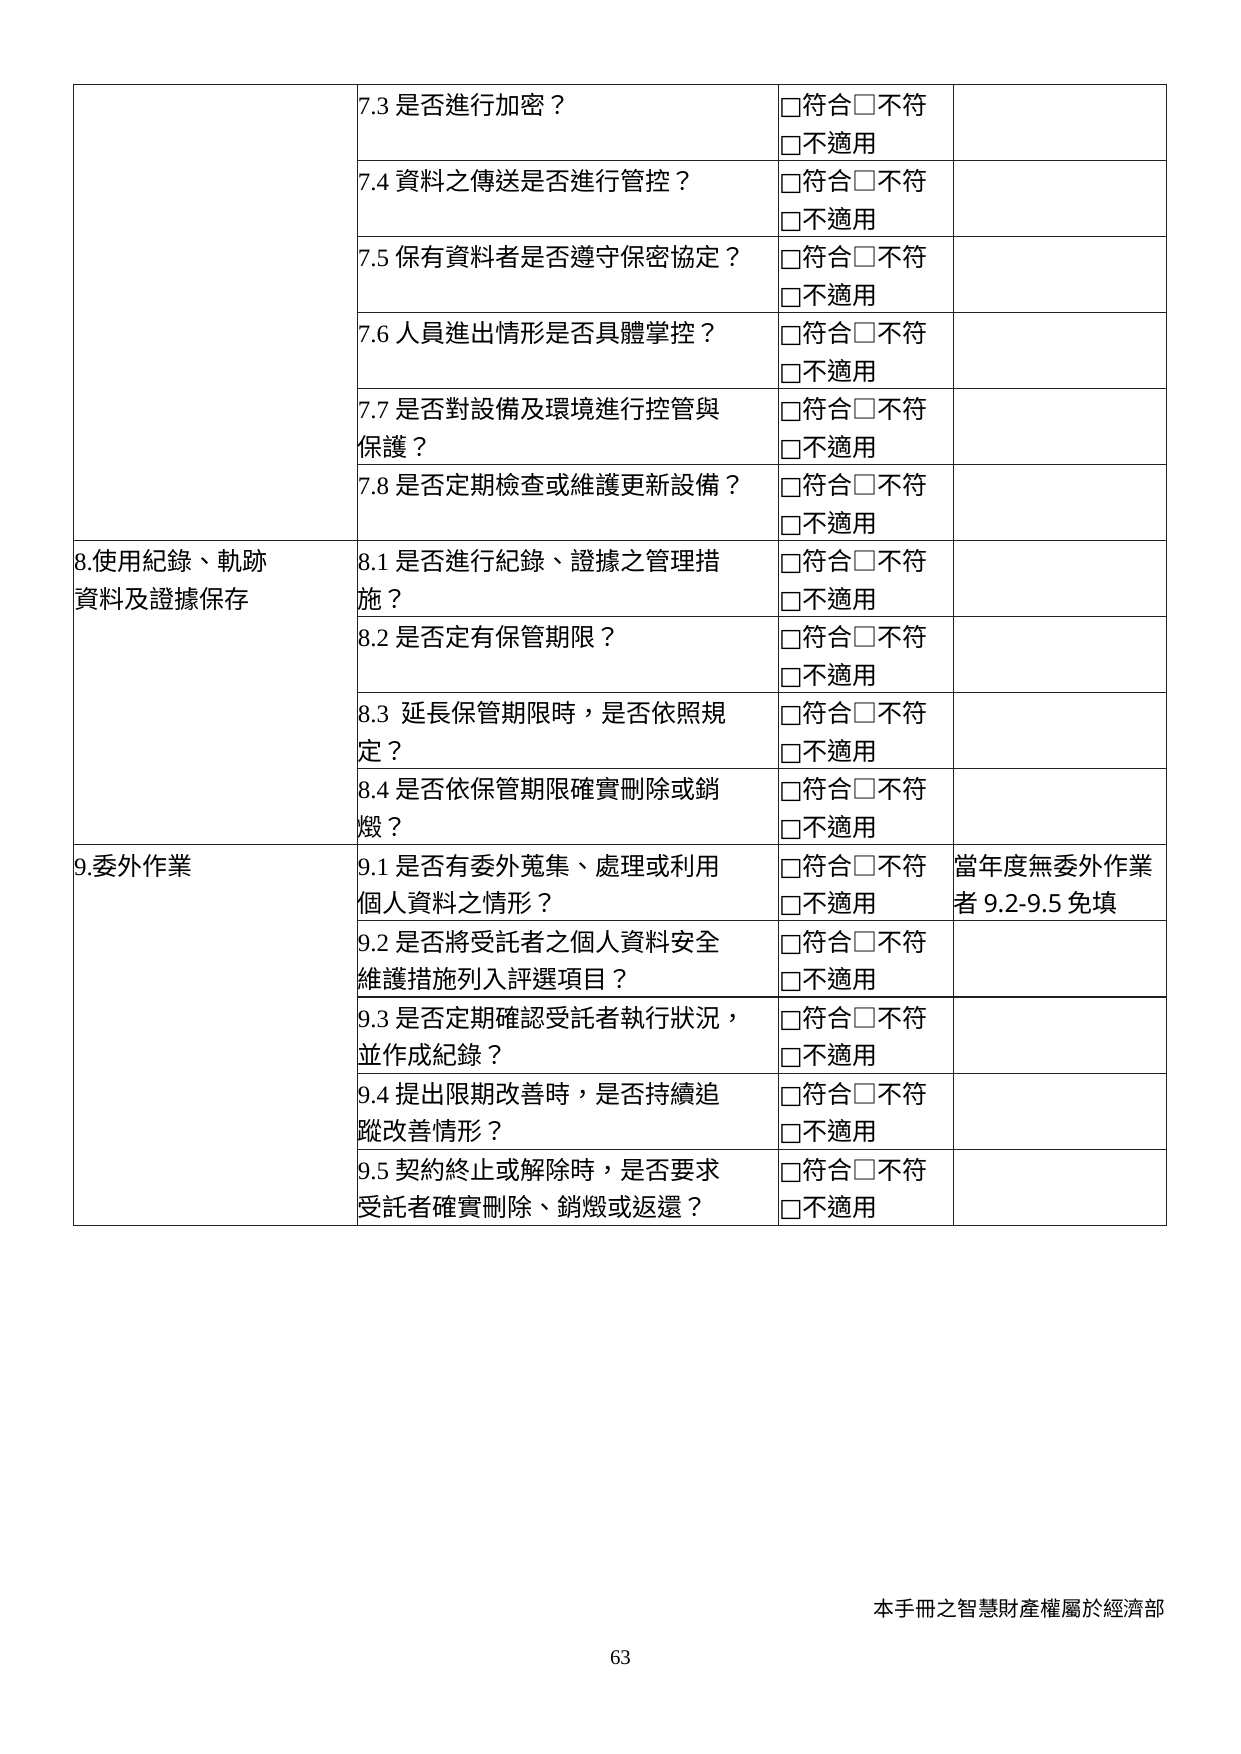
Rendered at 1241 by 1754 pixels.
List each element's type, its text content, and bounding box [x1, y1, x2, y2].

table_cell [954, 313, 1166, 388]
table_cell 9.3 是否定期確認受託者執行狀況， 並作成紀錄？ [358, 998, 778, 1072]
table_cell 當年度無委外作業 者9.2-9.5免填 [954, 845, 1166, 920]
table_cell [954, 693, 1166, 768]
table_cell [954, 161, 1166, 236]
table_cell □符合□不符 □不適用 [779, 1074, 953, 1148]
table_cell 7.4 資料之傳送是否進行管控？ [358, 161, 778, 236]
table_header [954, 85, 1166, 160]
table_cell [954, 998, 1166, 1072]
table_cell 7.5 保有資料者是否遵守保密協定？ [358, 237, 778, 312]
table_cell 8.使用紀錄、軌跡 資料及證據保存 [74, 541, 357, 844]
table_cell 7.6 人員進出情形是否具體掌控？ [358, 313, 778, 388]
table_cell [954, 617, 1166, 692]
table_cell 9.4 提出限期改善時，是否持續追 蹤改善情形？ [358, 1074, 778, 1148]
table_cell 8.2 是否定有保管期限？ [358, 617, 778, 692]
table_cell 8.1 是否進行紀錄、證據之管理措 施？ [358, 541, 778, 616]
table_cell [954, 1074, 1166, 1148]
table_cell □符合□不符 □不適用 [779, 921, 953, 996]
table_cell 7.7 是否對設備及環境進行控管與 保護？ [358, 389, 778, 464]
table_cell □符合□不符 □不適用 [779, 237, 953, 312]
table_cell [954, 1150, 1166, 1224]
table_cell □符合□不符 □不適用 [779, 998, 953, 1072]
table_cell 9.5 契約終止或解除時，是否要求 受託者確實刪除、銷燬或返還？ [358, 1150, 778, 1224]
table_cell □符合□不符 □不適用 [779, 161, 953, 236]
table_cell □符合□不符 □不適用 [779, 465, 953, 540]
table_cell □符合□不符 □不適用 [779, 693, 953, 768]
table_cell 9.2 是否將受託者之個人資料安全 維護措施列入評選項目？ [358, 921, 778, 996]
table_cell [954, 389, 1166, 464]
table_header [74, 85, 357, 540]
table_cell [954, 465, 1166, 540]
table_cell 9.1 是否有委外蒐集、處理或利用 個人資料之情形？ [358, 845, 778, 920]
table_cell [954, 921, 1166, 996]
table_header 7.3 是否進行加密？ [358, 85, 778, 160]
table_cell □符合□不符 □不適用 [779, 541, 953, 616]
table_cell □符合□不符 □不適用 [779, 845, 953, 920]
table_cell 8.3 延長保管期限時，是否依照規 定？ [358, 693, 778, 768]
table_cell [954, 769, 1166, 844]
table_cell □符合□不符 □不適用 [779, 1150, 953, 1224]
table_cell [954, 541, 1166, 616]
table_cell 7.8 是否定期檢查或維護更新設備？ [358, 465, 778, 540]
table_cell [954, 237, 1166, 312]
table_cell 8.4 是否依保管期限確實刪除或銷 燬？ [358, 769, 778, 844]
table_cell □符合□不符 □不適用 [779, 313, 953, 388]
table_header □符合□不符 □不適用 [779, 85, 953, 160]
table_cell □符合□不符 □不適用 [779, 769, 953, 844]
table_cell 9.委外作業 [74, 845, 357, 1224]
table_cell □符合□不符 □不適用 [779, 389, 953, 464]
table_cell □符合□不符 □不適用 [779, 617, 953, 692]
